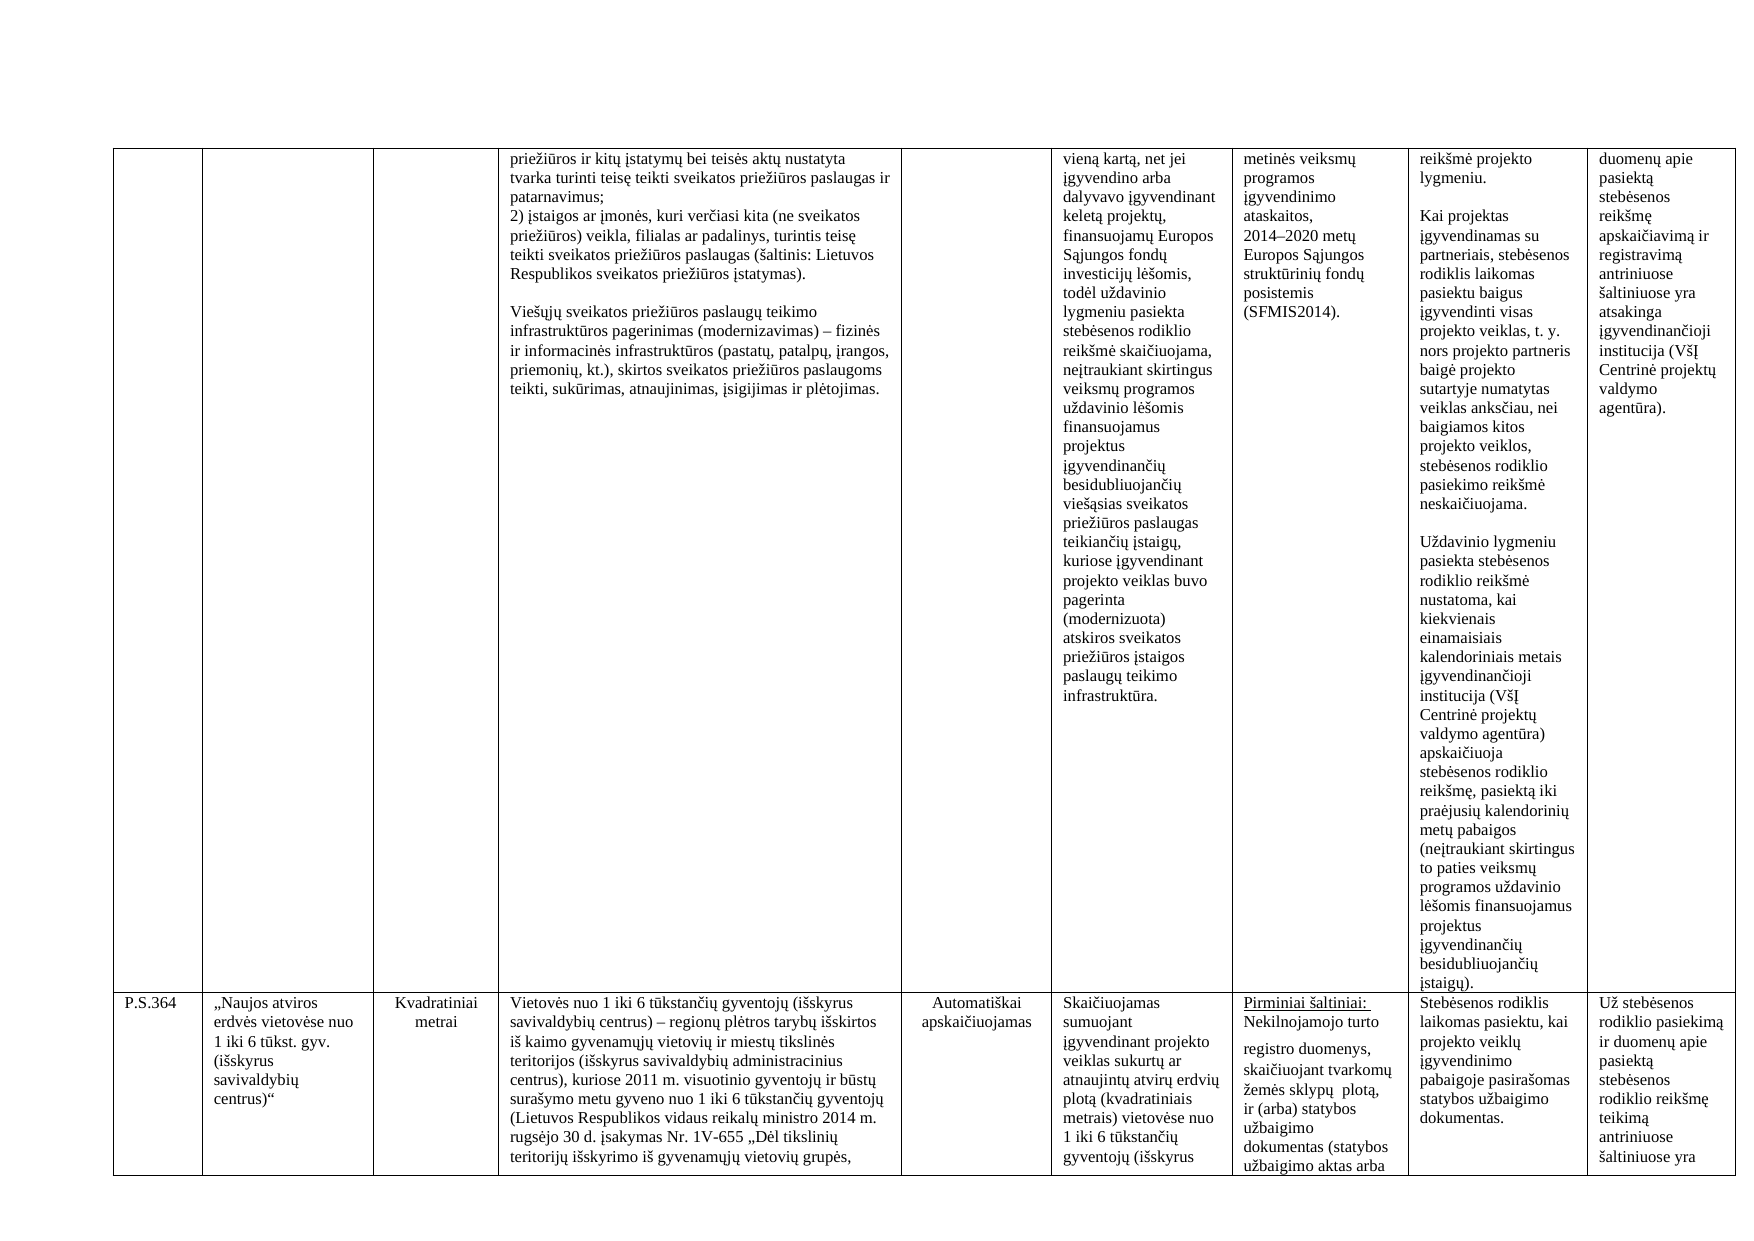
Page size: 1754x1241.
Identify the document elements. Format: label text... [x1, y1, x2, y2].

table_cell Už stebėsenos rodiklio pasiekimą ir duomenų apie pasiektą stebėsenos rodiklio reikšmę teikimą antriniuose šaltiniuose yra [1588, 993, 1735, 1175]
table_cell „Naujos atviros erdvės vietovėse nuo 1 iki 6 tūkst. gyv. (išskyrus savivaldybių centrus)“ [203, 993, 373, 1175]
table_cell Kvadratiniai metrai [374, 993, 498, 1175]
table_cell Skaičiuojamas sumuojant įgyvendinant projekto veiklas sukurtų ar atnaujintų atvirų erdvių plotą (kvadratiniais metrais) vietovėse nuo 1 iki 6 tūkstančių gyventojų (išskyrus [1052, 993, 1232, 1175]
table_cell metinės veiksmų programos įgyvendinimo ataskaitos, 2014–2020 metų Europos Sąjungos struktūrinių fondų posistemis (SFMIS2014). [1233, 149, 1408, 992]
table_cell P.S.364 [114, 993, 202, 1175]
table_cell Stebėsenos rodiklis laikomas pasiektu, kai projekto veiklų įgyvendinimo pabaigoje pasirašomas statybos užbaigimo dokumentas. [1409, 993, 1587, 1175]
table_cell reikšmė projekto lygmeniu. Kai projektas įgyvendinamas su partneriais, stebėsenos rodiklis laikomas pasiektu baigus įgyvendinti visas projekto veiklas, t. y. nors projekto partneris baigė projekto sutartyje numatytas veiklas anksčiau, nei baigiamos kitos projekto veiklos, stebėsenos rodiklio pasiekimo reikšmė neskaičiuojama. Uždavinio lygmeniu pasiekta stebėsenos rodiklio reikšmė nustatoma, kai kiekvienais einamaisiais kalendoriniais metais įgyvendinančioji institucija (VšĮ Centrinė projektų valdymo agentūra) apskaičiuoja stebėsenos rodiklio reikšmę, pasiektą iki praėjusių kalendorinių metų pabaigos (neįtraukiant skirtingus to paties veiksmų programos uždavinio lėšomis finansuojamus projektus įgyvendinančių besidubliuojančių įstaigų). [1409, 149, 1587, 992]
table_cell Vietovės nuo 1 iki 6 tūkstančių gyventojų (išskyrus savivaldybių centrus) – regionų plėtros tarybų išskirtos iš kaimo gyvenamųjų vietovių ir miestų tikslinės teritorijos (išskyrus savivaldybių administracinius centrus), kuriose 2011 m. visuotinio gyventojų ir būstų surašymo metu gyveno nuo 1 iki 6 tūkstančių gyventojų (Lietuvos Respublikos vidaus reikalų ministro 2014 m. rugsėjo 30 d. įsakymas Nr. 1V-655 „Dėl tikslinių teritorijų išskyrimo iš gyvenamųjų vietovių grupės, [499, 993, 901, 1175]
table_cell [203, 149, 373, 992]
table_cell vieną kartą, net jei įgyvendino arba dalyvavo įgyvendinant keletą projektų, finansuojamų Europos Sąjungos fondų investicijų lėšomis, todėl uždavinio lygmeniu pasiekta stebėsenos rodiklio reikšmė skaičiuojama, neįtraukiant skirtingus veiksmų programos uždavinio lėšomis finansuojamus projektus įgyvendinančių besidubliuojančių viešąsias sveikatos priežiūros paslaugas teikiančių įstaigų, kuriose įgyvendinant projekto veiklas buvo pagerinta (modernizuota) atskiros sveikatos priežiūros įstaigos paslaugų teikimo infrastruktūra. [1052, 149, 1232, 992]
table_cell [902, 149, 1051, 992]
table_cell priežiūros ir kitų įstatymų bei teisės aktų nustatyta tvarka turinti teisę teikti sveikatos priežiūros paslaugas ir patarnavimus; 2) įstaigos ar įmonės, kuri verčiasi kita (ne sveikatos priežiūros) veikla, filialas ar padalinys, turintis teisę teikti sveikatos priežiūros paslaugas (šaltinis: Lietuvos Respublikos sveikatos priežiūros įstatymas). Viešųjų sveikatos priežiūros paslaugų teikimo infrastruktūros pagerinimas (modernizavimas) – fizinės ir informacinės infrastruktūros (pastatų, patalpų, įrangos, priemonių, kt.), skirtos sveikatos priežiūros paslaugoms teikti, sukūrimas, atnaujinimas, įsigijimas ir plėtojimas. [499, 149, 901, 992]
table_cell [114, 149, 202, 992]
table_cell Pirminiai šaltiniai: Nekilnojamojo turto registro duomenys, skaičiuojant tvarkomų žemės sklypų plotą, ir (arba) statybos užbaigimo dokumentas (statybos užbaigimo aktas arba [1233, 993, 1408, 1175]
table_cell [374, 149, 498, 992]
table_cell duomenų apie pasiektą stebėsenos reikšmę apskaičiavimą ir registravimą antriniuose šaltiniuose yra atsakinga įgyvendinančioji institucija (VšĮ Centrinė projektų valdymo agentūra). [1588, 149, 1735, 992]
table_cell Automatiškai apskaičiuojamas [902, 993, 1051, 1175]
